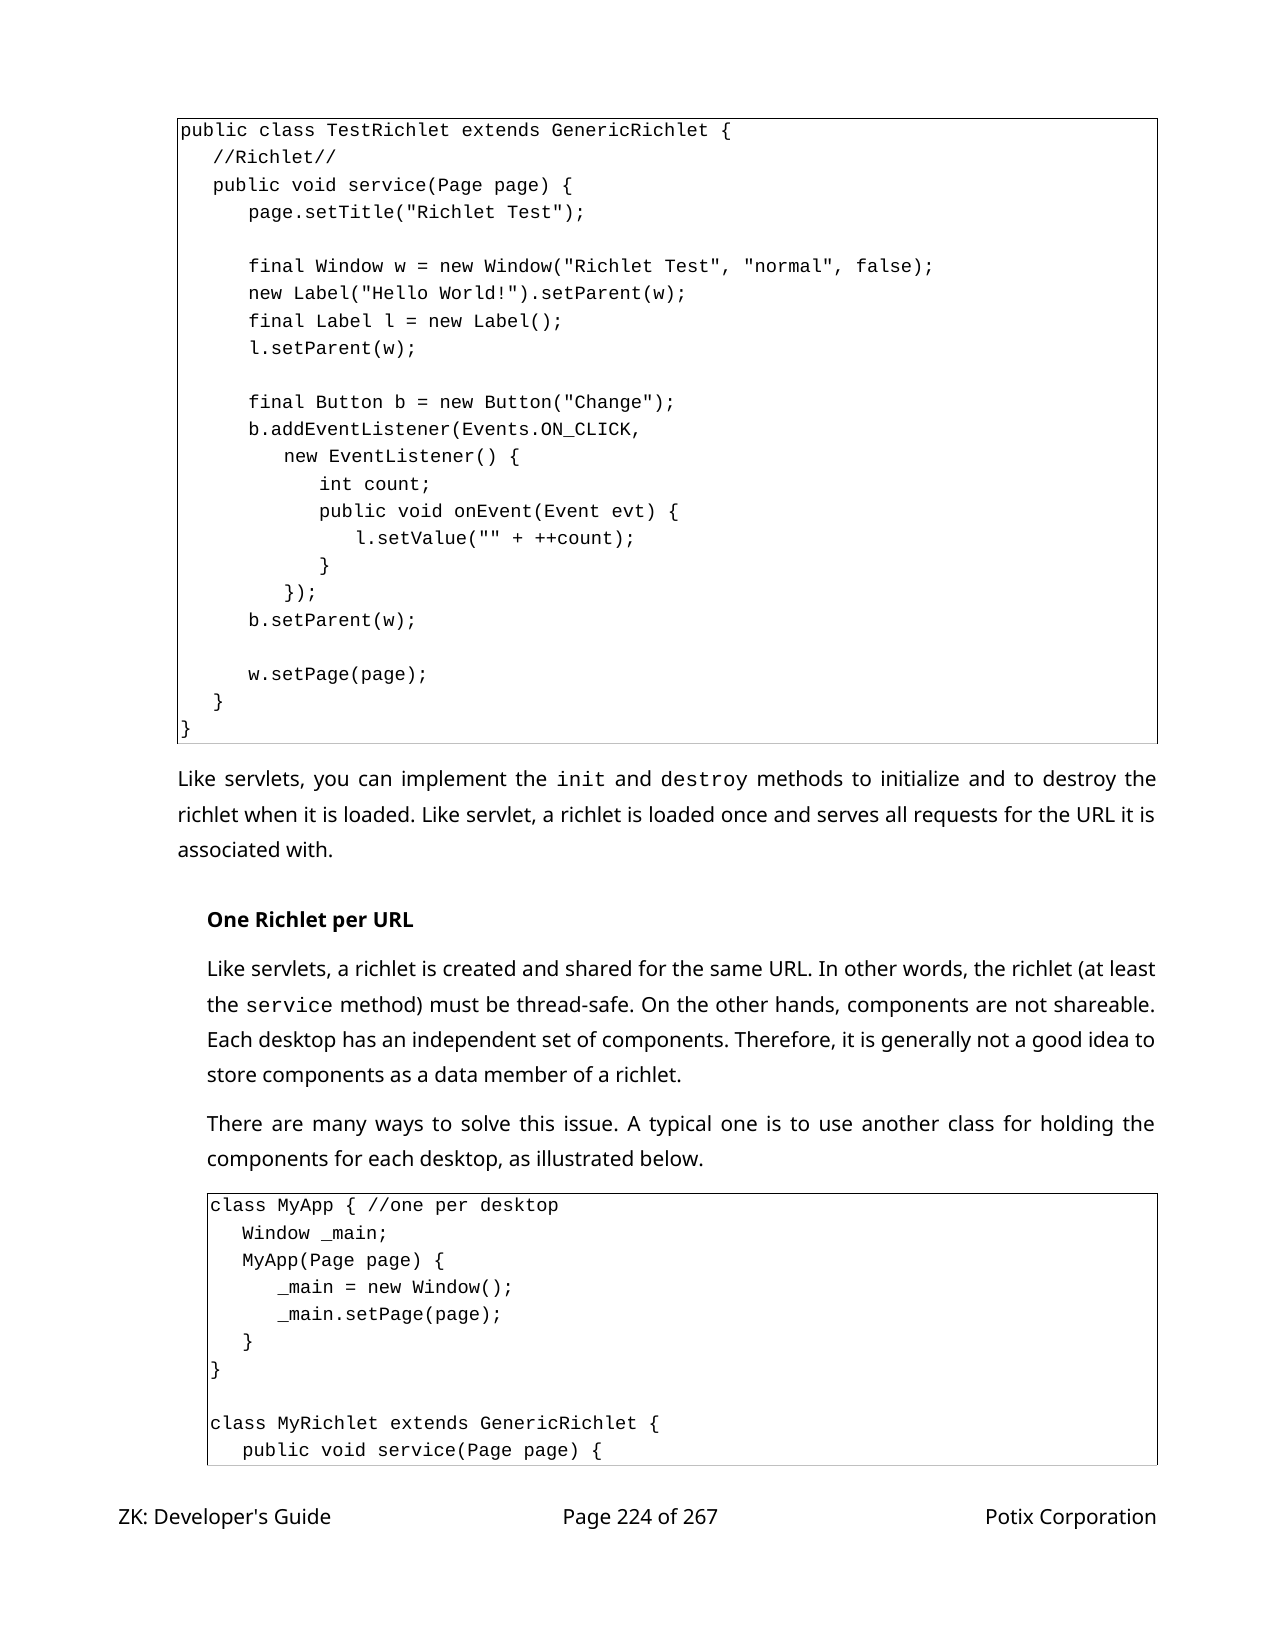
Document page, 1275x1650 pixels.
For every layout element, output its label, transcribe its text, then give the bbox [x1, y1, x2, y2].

text public class TestRichlet extends GenericRichlet { [178, 119, 1157, 142]
text l.setValue("" + ++count); [178, 526, 1157, 550]
text page.setTitle("Richlet Test"); [178, 200, 1157, 224]
text final Window w = new Window("Richlet Test", "normal", false); [178, 254, 1157, 278]
text MyApp(Page page) { [208, 1248, 1157, 1272]
text } [208, 1356, 1157, 1381]
text } [178, 553, 1157, 577]
text Like servlets, you can implement the init and destroy methods to initialize and to destroy the richlet when it is loaded. Like servlet, a richlet is loaded once and serves all requests for the URL it is associated with. [177, 764, 1157, 863]
text final Label l = new Label(); [178, 308, 1157, 333]
text Like servlets, a richlet is created and shared for the same URL. In other words, the richlet (at least the service method) must be thread-safe. On the other hands, components are not shareable. Each desktop has an independent set of components. Therefore, it is generally not a good idea to store components as a data member of a richlet. [207, 954, 1157, 1089]
text public void onEvent(Event evt) { [178, 499, 1157, 523]
text new EventListener() { [178, 444, 1157, 469]
text } [178, 716, 1157, 743]
text int count; [178, 472, 1157, 496]
text Window _main; [208, 1221, 1157, 1245]
text b.addEventListener(Events.ON_CLICK, [178, 417, 1157, 441]
text } [208, 1329, 1157, 1353]
text new Label("Hello World!").setParent(w); [178, 281, 1157, 306]
text class MyRichlet extends GenericRichlet { [208, 1411, 1157, 1435]
text b.setParent(w); [178, 607, 1157, 632]
text w.setPage(page); [178, 662, 1157, 686]
subtitle One Richlet per URL [207, 906, 1157, 934]
text public void service(Page page) { [208, 1438, 1157, 1465]
text class MyApp { //one per desktop [208, 1194, 1157, 1218]
text _main = new Window(); [208, 1275, 1157, 1299]
text } [178, 689, 1157, 713]
text }); [178, 580, 1157, 604]
text final Button b = new Button("Change"); [178, 390, 1157, 414]
text _main.setPage(page); [208, 1302, 1157, 1326]
text //Richlet// [178, 145, 1157, 169]
text l.setParent(w); [178, 336, 1157, 360]
text public void service(Page page) { [178, 172, 1157, 197]
text There are many ways to solve this issue. A typical one is to use another class for holding the components for each desktop, as illustrated below. [207, 1109, 1157, 1173]
